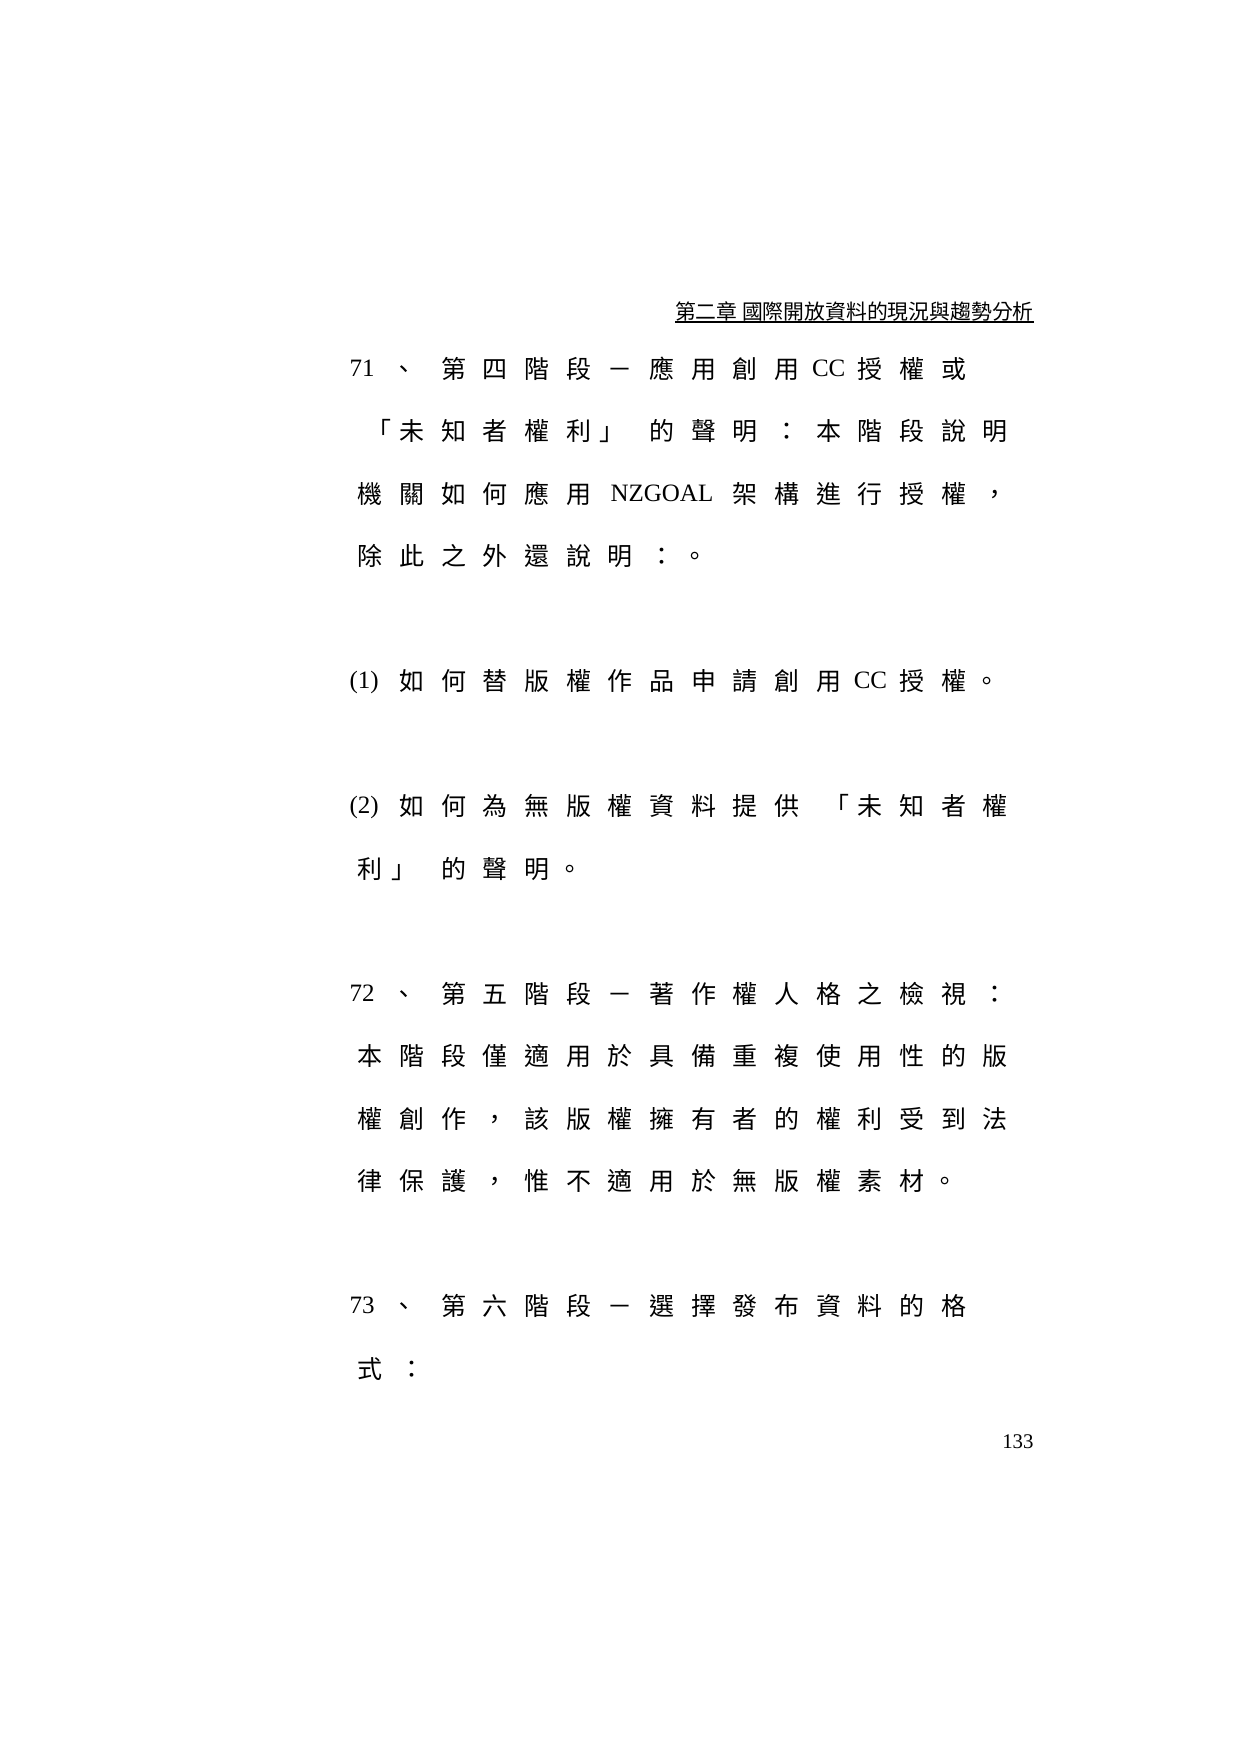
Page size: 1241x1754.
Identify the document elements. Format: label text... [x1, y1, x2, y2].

list 第六階段－選擇發布資料的格式： [274, 1263, 1016, 1388]
list 如何為無版權資料提供「未知者權利」的聲明。 [313, 763, 1016, 888]
list 如何替版權作品申請創用CC授權。 [313, 638, 1016, 701]
list 第四階段－應用創用CC授權或「未知者權利」的聲明：本階段說明機關如何應用NZGOAL架構進行授權，除此之外還說明：。 [274, 326, 1016, 576]
list 第五階段－著作權人格之檢視：本階段僅適用於具備重複使用性的版權創作，該版權擁有者的權利受到法律保護，惟不適用於無版權素材。 [274, 951, 1016, 1201]
